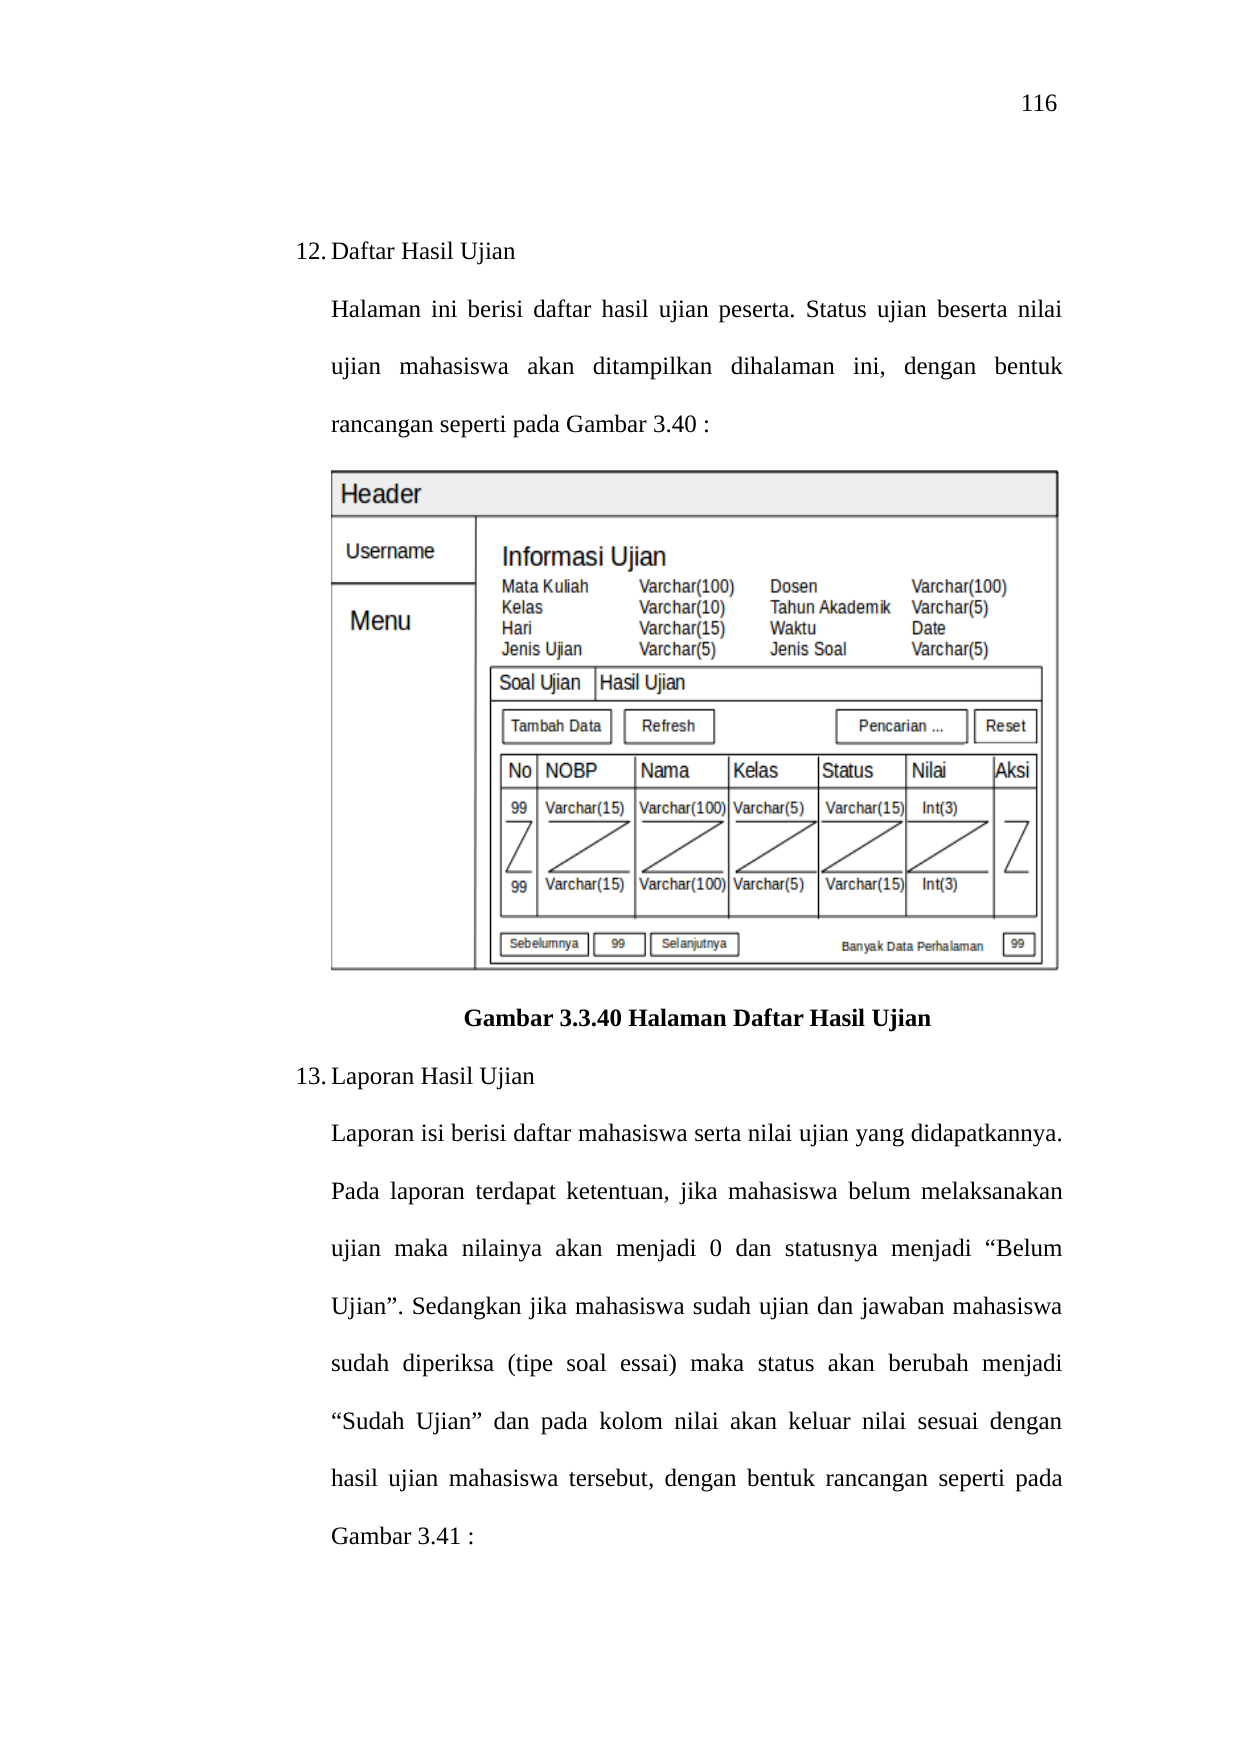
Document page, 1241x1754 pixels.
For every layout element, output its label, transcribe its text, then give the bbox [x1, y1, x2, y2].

list Laporan Hasil Ujian [295, 975, 1063, 1089]
list Laporan isi berisi daftar mahasiswa serta nilai ujian yang didapatkannya. Pada laporan terdapat ketentuan, jika mahasiswa belum melaksanakan ujian maka nilainya akan menjadi 0 dan statusnya menjadi “Belum Ujian”. Sedangkan jika mahasiswa sudah ujian dan jawaban mahasiswa sudah diperiksa (tipe soal essai) maka status akan berubah menjadi “Sudah Ujian” dan pada kolom nilai akan keluar nilai sesuai dengan hasil ujian mahasiswa tersebut, dengan bentuk rancangan seperti pada Gambar 3.41 : [295, 1118, 1063, 1549]
list Gambar 3.3.40 Halaman Daftar Hasil Ujian [331, 975, 1063, 1032]
picture [331, 466, 1064, 975]
list Daftar Hasil Ujian [295, 236, 1063, 265]
list Halaman ini berisi daftar hasil ujian peserta. Status ujian beserta nilai ujian mahasiswa akan ditampilkan dihalaman ini, dengan bentuk rancangan seperti pada Gambar 3.40 : [295, 294, 1063, 437]
